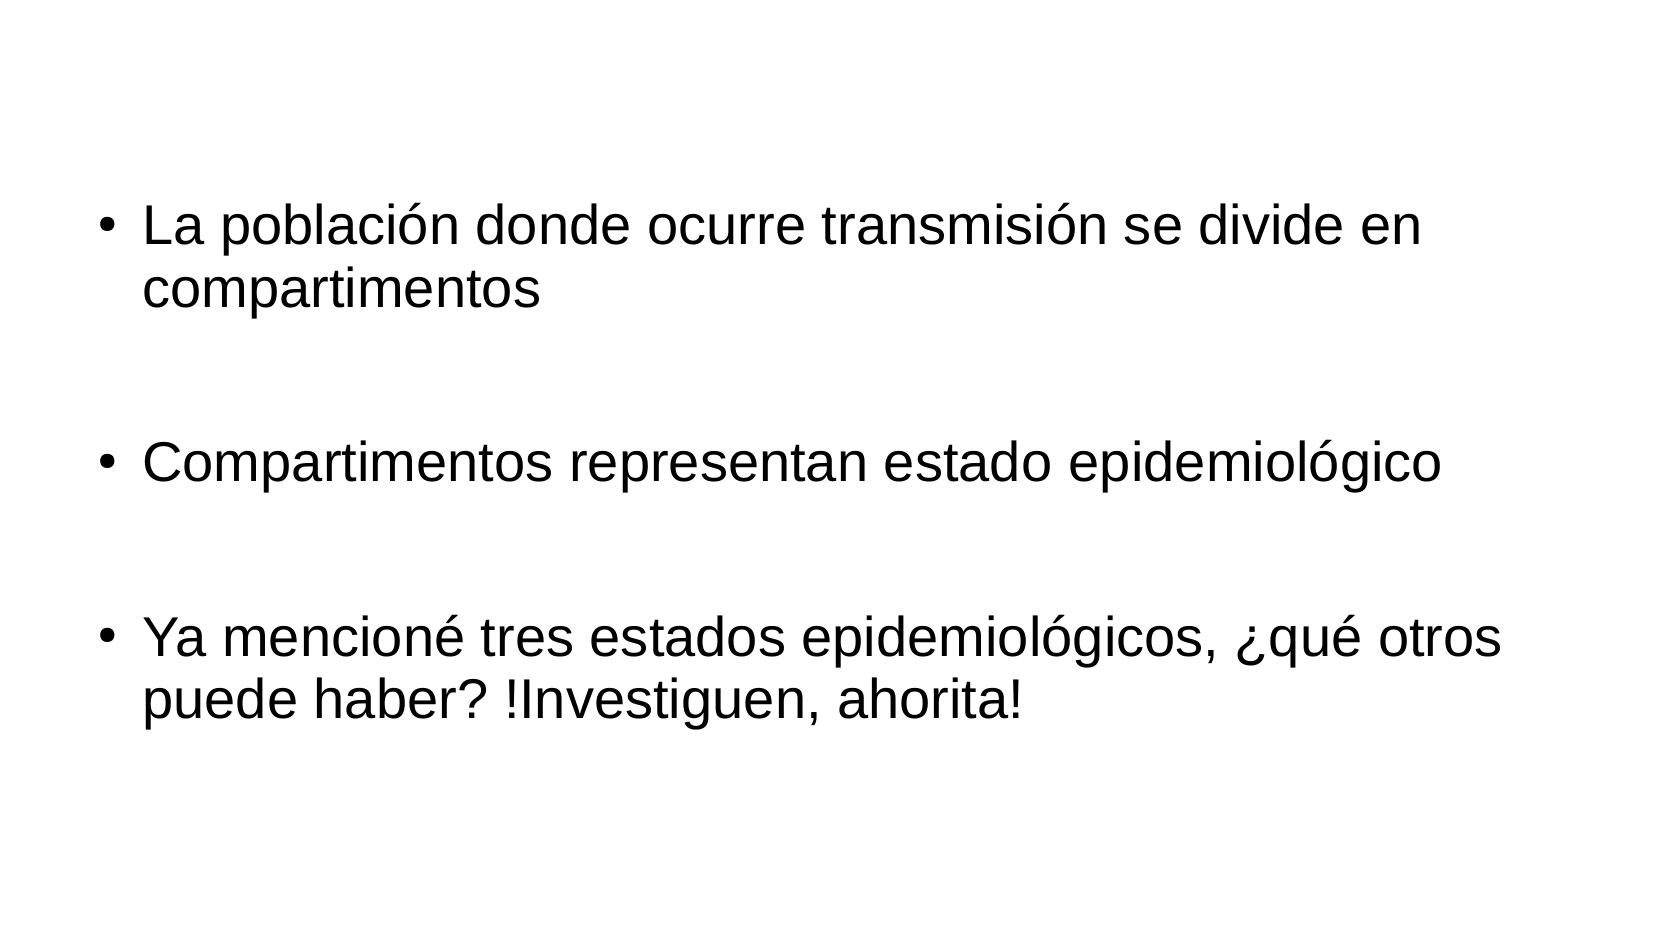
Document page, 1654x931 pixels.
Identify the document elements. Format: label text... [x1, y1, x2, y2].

list La población donde ocurre transmisión se divide en compartimentos Compartimentos representan estado epidemiológico Ya mencioné tres estados epidemiológicos, ¿qué otros puede haber? !Investiguen, ahorita! [82, 193, 1571, 734]
